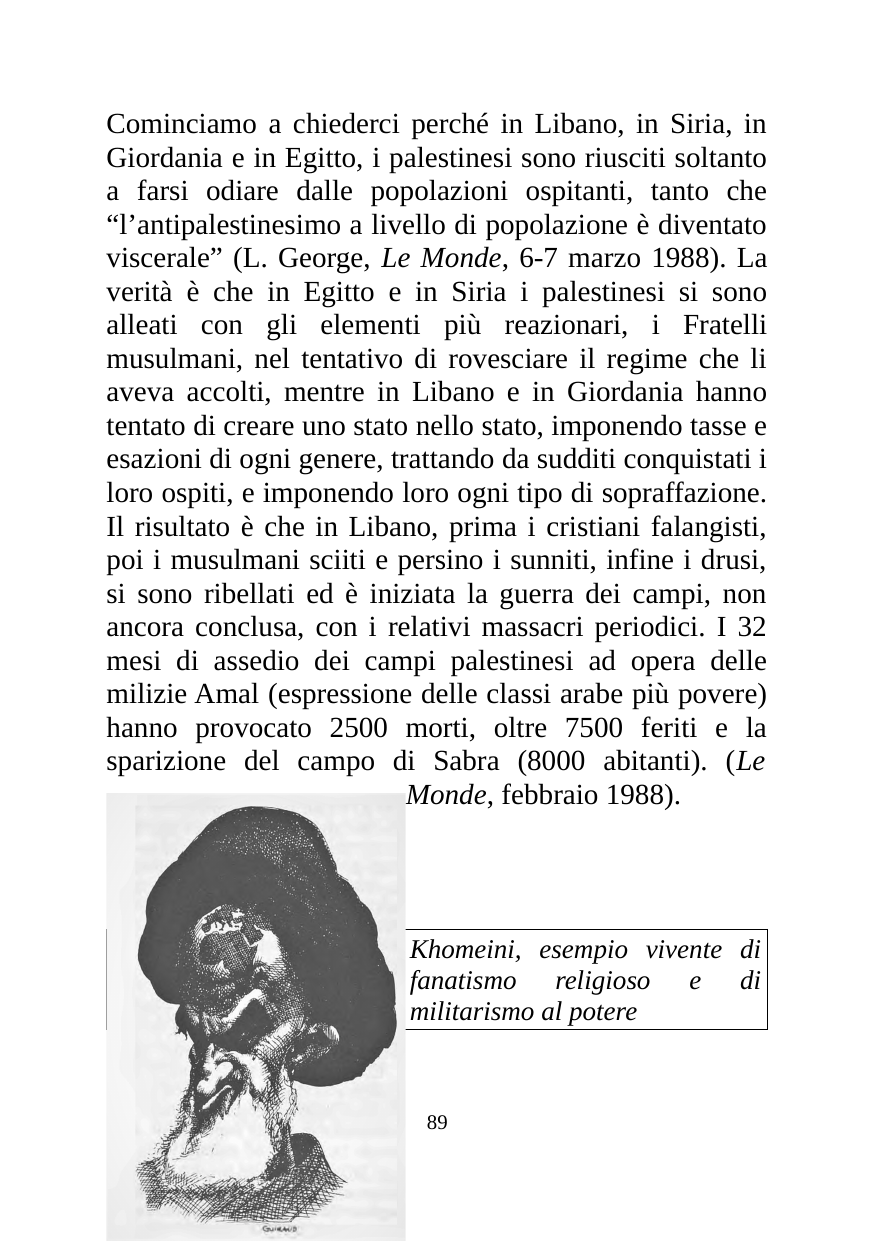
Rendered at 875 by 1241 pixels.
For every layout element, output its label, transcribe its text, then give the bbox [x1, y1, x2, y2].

picture [106, 793, 406, 1241]
text Khomeini, esempio vivente di fanatismo religioso e di militarismo al potere [406, 930, 767, 1029]
text Cominciamo a chiederci perché in Libano, in Siria, in Giordania e in Egitto, i palestinesi sono riusciti soltanto a farsi odiare dalle popolazioni ospitanti, tanto che “l’antipalestinesimo a livello di popolazione è diventato viscerale” (L. George, Le Monde, 6-7 marzo 1988). La verità è che in Egitto e in Siria i palestinesi si sono alleati con gli elementi più reazionari, i Fratelli musulmani, nel tentativo di rovesciare il regime che li aveva accolti, mentre in Libano e in Giordania hanno tentato di creare uno stato nello stato, imponendo tasse e esazioni di ogni genere, trattando da sudditi conquistati i loro ospiti, e imponendo loro ogni tipo di sopraffazione. Il risultato è che in Libano, prima i cristiani falangisti, poi i musulmani sciiti e persino i sunniti, infine i drusi, si sono ribellati ed è iniziata la guerra dei campi, non ancora conclusa, con i relativi massacri periodici. I 32 mesi di assedio dei campi palestinesi ad opera delle milizie Amal (espressione delle classi arabe più povere) hanno provocato 2500 morti, oltre 7500 feriti e la sparizione del campo di Sabra (8000 abitanti). (Le Monde, febbraio 1988). [106, 106, 768, 811]
